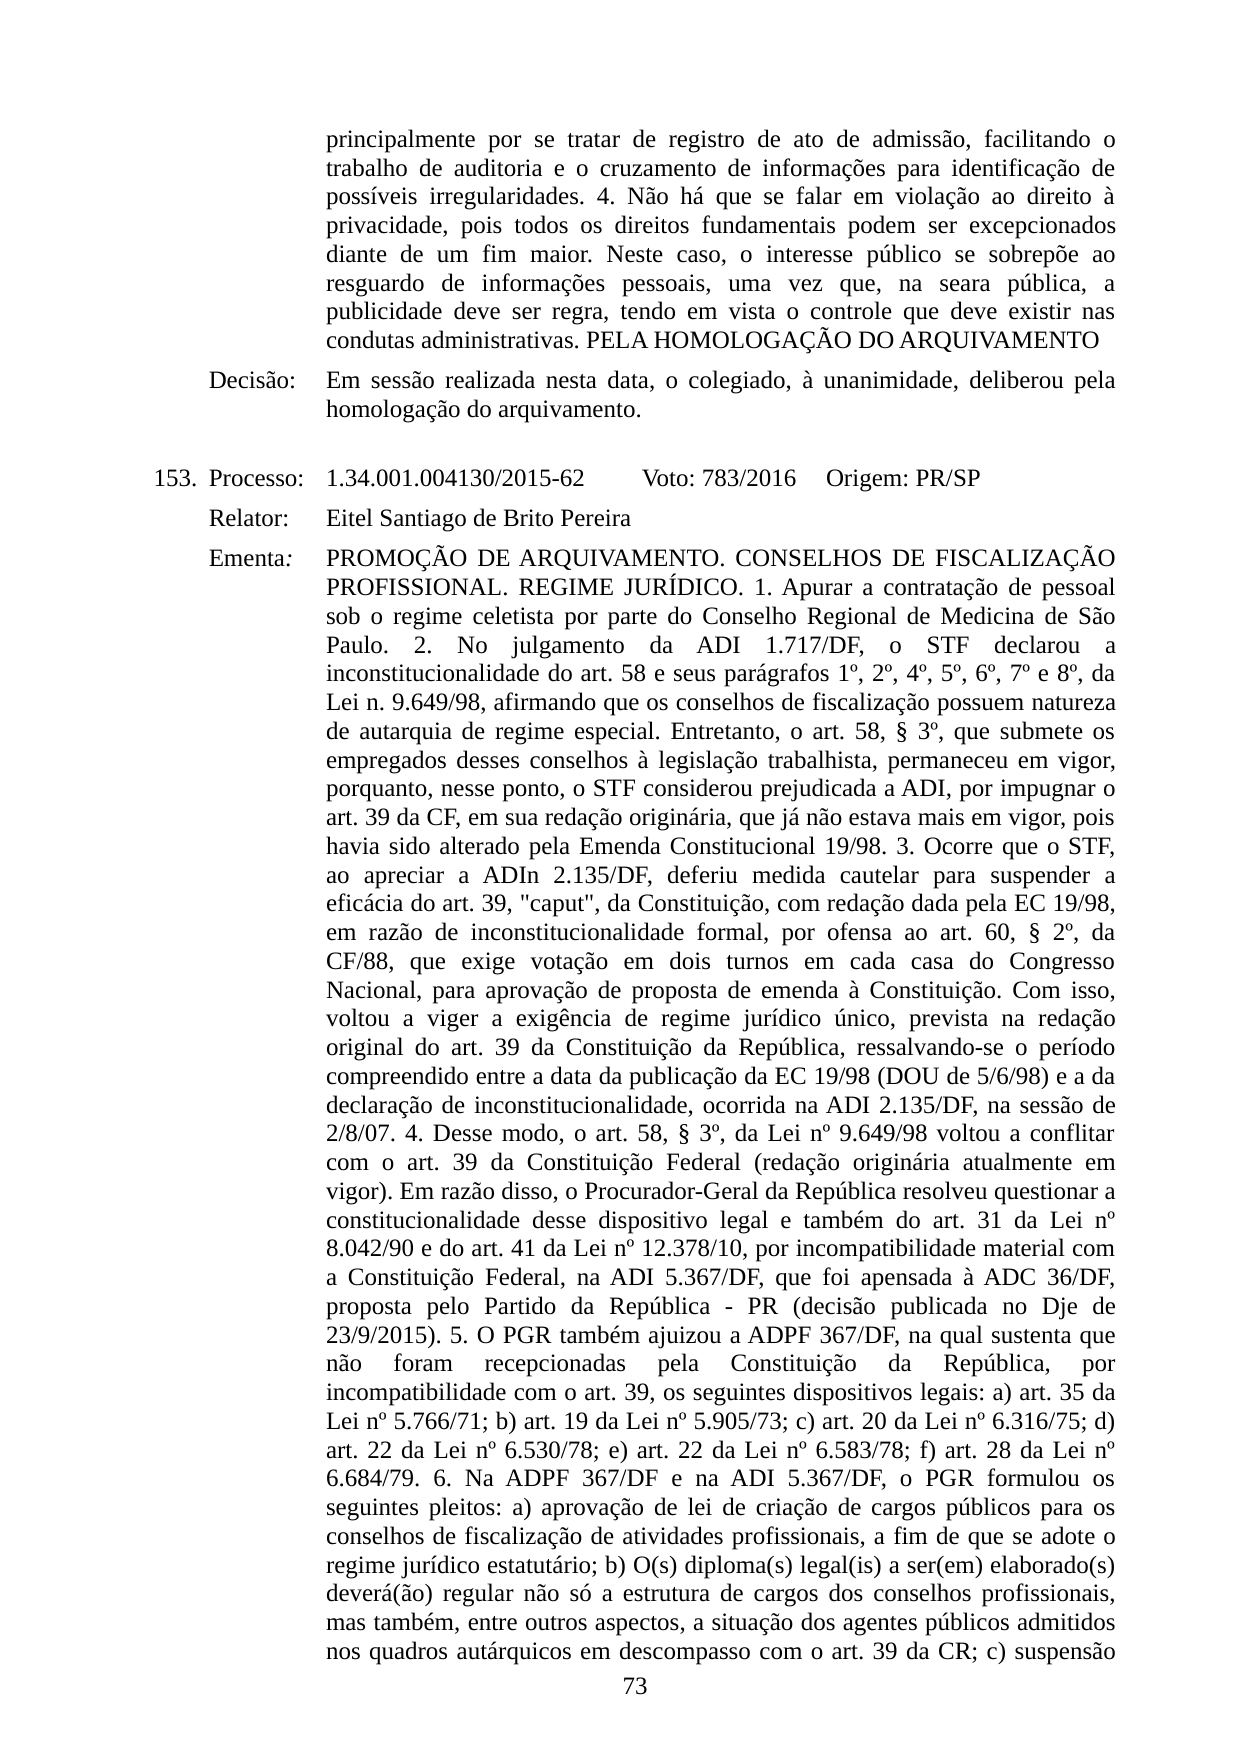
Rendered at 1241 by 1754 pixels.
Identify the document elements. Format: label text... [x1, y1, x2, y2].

table_cell [148, 538, 203, 1670]
table_cell [203, 118, 320, 359]
table_cell [148, 498, 203, 538]
table_cell principalmente por se tratar de registro de ato de admissão, facilitando o trabalho de auditoria e o cruzamento de informações para identificação de possíveis irregularidades. 4. Não há que se falar em violação ao direito à privacidade, pois todos os direitos fundamentais podem ser excepcionados diante de um fim maior. Neste caso, o interesse público se sobrepõe ao resguardo de informações pessoais, uma vez que, na seara pública, a publicidade deve ser regra, tendo em vista o controle que deve existir nas condutas administrativas. PELA HOMOLOGAÇÃO DO ARQUIVAMENTO [320, 118, 1122, 359]
table_header 153. [148, 457, 203, 497]
table_cell Eitel Santiago de Brito Pereira [320, 498, 1122, 538]
table_cell Ementa: [203, 538, 320, 1670]
table_header Voto: 783/2016 [636, 457, 820, 497]
table_cell PROMOÇÃO DE ARQUIVAMENTO. CONSELHOS DE FISCALIZAÇÃO PROFISSIONAL. REGIME JURÍDICO. 1. Apurar a contratação de pessoal sob o regime celetista por parte do Conselho Regional de Medicina de São Paulo. 2. No julgamento da ADI 1.717/DF, o STF declarou a inconstitucionalidade do art. 58 e seus parágrafos 1º, 2º, 4º, 5º, 6º, 7º e 8º, da Lei n. 9.649/98, afirmando que os conselhos de fiscalização possuem natureza de autarquia de regime especial. Entretanto, o art. 58, § 3º, que submete os empregados desses conselhos à legislação trabalhista, permaneceu em vigor, porquanto, nesse ponto, o STF considerou prejudicada a ADI, por impugnar o art. 39 da CF, em sua redação originária, que já não estava mais em vigor, pois havia sido alterado pela Emenda Constitucional 19/98. 3. Ocorre que o STF, ao apreciar a ADIn 2.135/DF, deferiu medida cautelar para suspender a eficácia do art. 39, "caput", da Constituição, com redação dada pela EC 19/98, em razão de inconstitucionalidade formal, por ofensa ao art. 60, § 2º, da CF/88, que exige votação em dois turnos em cada casa do Congresso Nacional, para aprovação de proposta de emenda à Constituição. Com isso, voltou a viger a exigência de regime jurídico único, prevista na redação original do art. 39 da Constituição da República, ressalvando-se o período compreendido entre a data da publicação da EC 19/98 (DOU de 5/6/98) e a da declaração de inconstitucionalidade, ocorrida na ADI 2.135/DF, na sessão de 2/8/07. 4. Desse modo, o art. 58, § 3º, da Lei nº 9.649/98 voltou a conflitar com o art. 39 da Constituição Federal (redação originária atualmente em vigor). Em razão disso, o Procurador-Geral da República resolveu questionar a constitucionalidade desse dispositivo legal e também do art. 31 da Lei nº 8.042/90 e do art. 41 da Lei nº 12.378/10, por incompatibilidade material com a Constituição Federal, na ADI 5.367/DF, que foi apensada à ADC 36/DF, proposta pelo Partido da República - PR (decisão publicada no Dje de 23/9/2015). 5. O PGR também ajuizou a ADPF 367/DF, na qual sustenta que não foram recepcionadas pela Constituição da República, por incompatibilidade com o art. 39, os seguintes dispositivos legais: a) art. 35 da Lei nº 5.766/71; b) art. 19 da Lei nº 5.905/73; c) art. 20 da Lei nº 6.316/75; d) art. 22 da Lei nº 6.530/78; e) art. 22 da Lei nº 6.583/78; f) art. 28 da Lei nº 6.684/79. 6. Na ADPF 367/DF e na ADI 5.367/DF, o PGR formulou os seguintes pleitos: a) aprovação de lei de criação de cargos públicos para os conselhos de fiscalização de atividades profissionais, a fim de que se adote o regime jurídico estatutário; b) O(s) diploma(s) legal(is) a ser(em) elaborado(s) deverá(ão) regular não só a estrutura de cargos dos conselhos profissionais, mas também, entre outros aspectos, a situação dos agentes públicos admitidos nos quadros autárquicos em descompasso com o art. 39 da CR; c) suspensão [320, 538, 1122, 1670]
table_cell Em sessão realizada nesta data, o colegiado, à unanimidade, deliberou pela homologação do arquivamento. [320, 360, 1122, 428]
table_cell [148, 360, 203, 428]
table_header Origem: PR/SP [820, 457, 1122, 497]
table_cell Relator: [203, 498, 320, 538]
table_cell Decisão: [203, 360, 320, 428]
table_header 1.34.001.004130/2015-62 [320, 457, 636, 497]
table_cell [148, 118, 203, 359]
table_header Processo: [203, 457, 320, 497]
